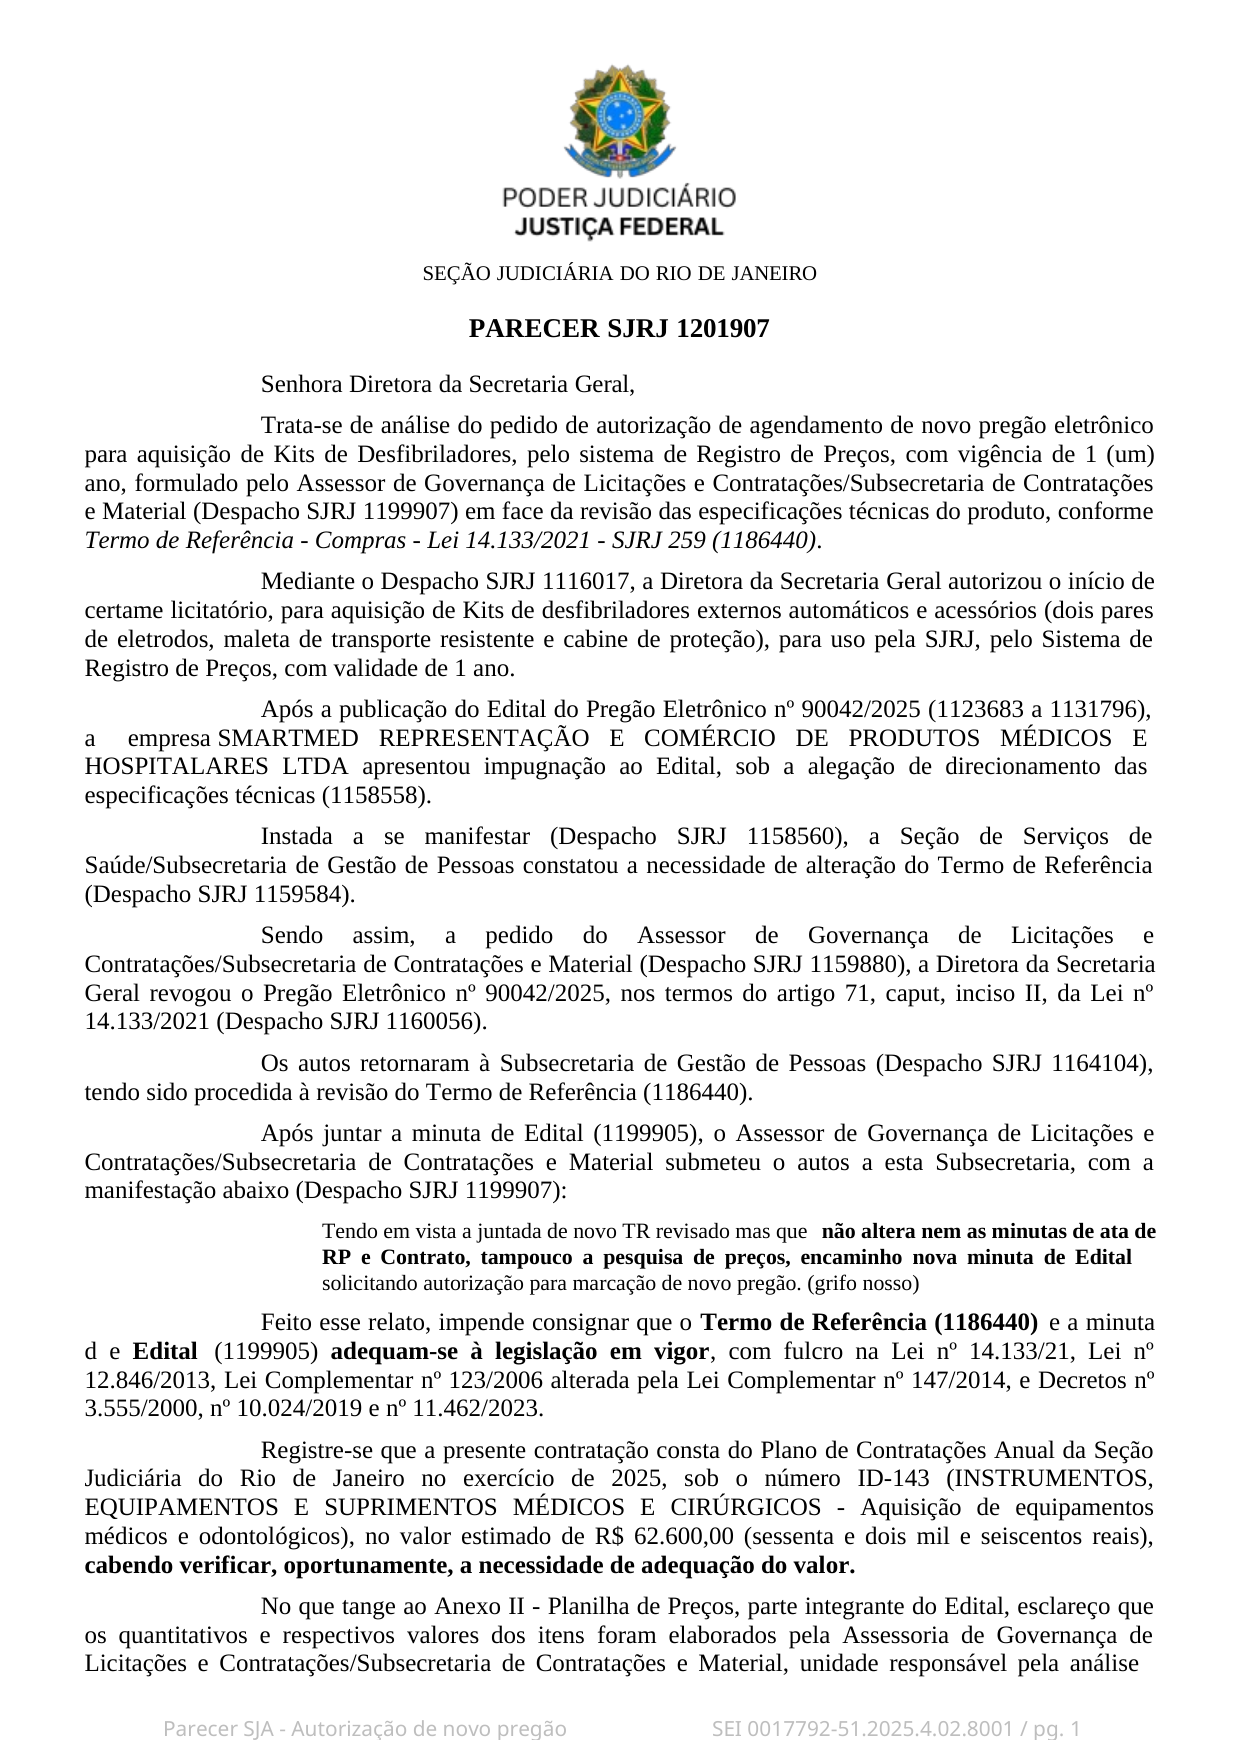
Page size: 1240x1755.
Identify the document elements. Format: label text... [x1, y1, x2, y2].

text Mediante o Despacho SJRJ 1116017, a Diretora da Secretaria Geral autorizou o início de certame licitatório, para aquisição de Kits de desfibriladores externos automáticos e acessórios (dois pares de eletrodos, maleta de transporte resistente e cabine de proteção), para uso pela SJRJ, pelo Sistema de Registro de Preços, com validade de 1 ano. [84, 566, 1155, 681]
text Sendo assim, a pedido do Assessor de Governança de Licitações e Contratações/Subsecretaria de Contratações e Material (Despacho SJRJ 1159880), a Diretora da Secretaria Geral revogou o Pregão Eletrônico nº 90042/2025, nos termos do artigo 71, caput, inciso II, da Lei nº 14.133/2021 (Despacho SJRJ 1160056). [84, 920, 1156, 1035]
text Feito esse relato, impende consignar que o Termo de Referência (1186440) e a minuta d e Edital (1199905) adequam-se à legislação em vigor, com fulcro na Lei nº 14.133/21, Lei nº 12.846/2013, Lei Complementar nº 123/2006 alterada pela Lei Complementar nº 147/2014, e Decretos nº 3.555/2000, nº 10.024/2019 e nº 11.462/2023. [84, 1307, 1155, 1422]
text Tendo em vista a juntada de novo TR revisado mas que não altera nem as minutas de ata de RP e Contrato, tampouco a pesquisa de preços, encaminho nova minuta de Edital solicitando autorização para marcação de novo pregão. (grifo nosso) [322, 1218, 1181, 1295]
text Trata-se de análise do pedido de autorização de agendamento de novo pregão eletrônico para aquisição de Kits de Desfibriladores, pelo sistema de Registro de Preços, com vigência de 1 (um) ano, formulado pelo Assessor de Governança de Licitações e Contratações/Subsecretaria de Contratações e Material (Despacho SJRJ 1199907) em face da revisão das especificações técnicas do produto, conforme Termo de Referência - Compras - Lei 14.133/2021 - SJRJ 259 (1186440). [84, 410, 1155, 554]
text Instada a se manifestar (Despacho SJRJ 1158560), a Seção de Serviços de Saúde/Subsecretaria de Gestão de Pessoas constatou a necessidade de alteração do Termo de Referência (Despacho SJRJ 1159584). [84, 821, 1154, 908]
text No que tange ao Anexo II - Planilha de Preços, parte integrante do Edital, esclareço que os quantitativos e respectivos valores dos itens foram elaborados pela Assessoria de Governança de Licitações e Contratações/Subsecretaria de Contratações e Material, unidade responsável pela análise [84, 1591, 1155, 1677]
text Senhora Diretora da Secretaria Geral, [261, 369, 1181, 398]
text HOSPITALARES LTDA apresentou impugnação ao Edital, sob a alegação de direcionamento das especificações técnicas (1158558). [84, 751, 1149, 809]
subtitle PARECER SJRJ 1201907 [59, 312, 1179, 343]
text SEÇÃO JUDICIÁRIA DO RIO DE JANEIRO [59, 261, 1181, 285]
text Registre-se que a presente contratação consta do Plano de Contratações Anual da Seção Judiciária do Rio de Janeiro no exercício de 2025, sob o número ID-143 (INSTRUMENTOS, EQUIPAMENTOS E SUPRIMENTOS MÉDICOS E CIRÚRGICOS - Aquisição de equipamentos médicos e odontológicos), no valor estimado de R$ 62.600,00 (sessenta e dois mil e seiscentos reais), cabendo verificar, oportunamente, a necessidade de adequação do valor. [84, 1435, 1155, 1578]
text Os autos retornaram à Subsecretaria de Gestão de Pessoas (Despacho SJRJ 1164104), tendo sido procedida à revisão do Termo de Referência (1186440). [84, 1048, 1154, 1105]
text Após juntar a minuta de Edital (1199905), o Assessor de Governança de Licitações e Contratações/Subsecretaria de Contratações e Material submeteu o autos a esta Subsecretaria, com a manifestação abaixo (Despacho SJRJ 1199907): [84, 1118, 1155, 1204]
text Após a publicação do Edital do Pregão Eletrônico nº 90042/2025 (1123683 a 1131796), a empresa SMARTMED REPRESENTAÇÃO E COMÉRCIO DE PRODUTOS MÉDICOS E [84, 694, 1153, 751]
